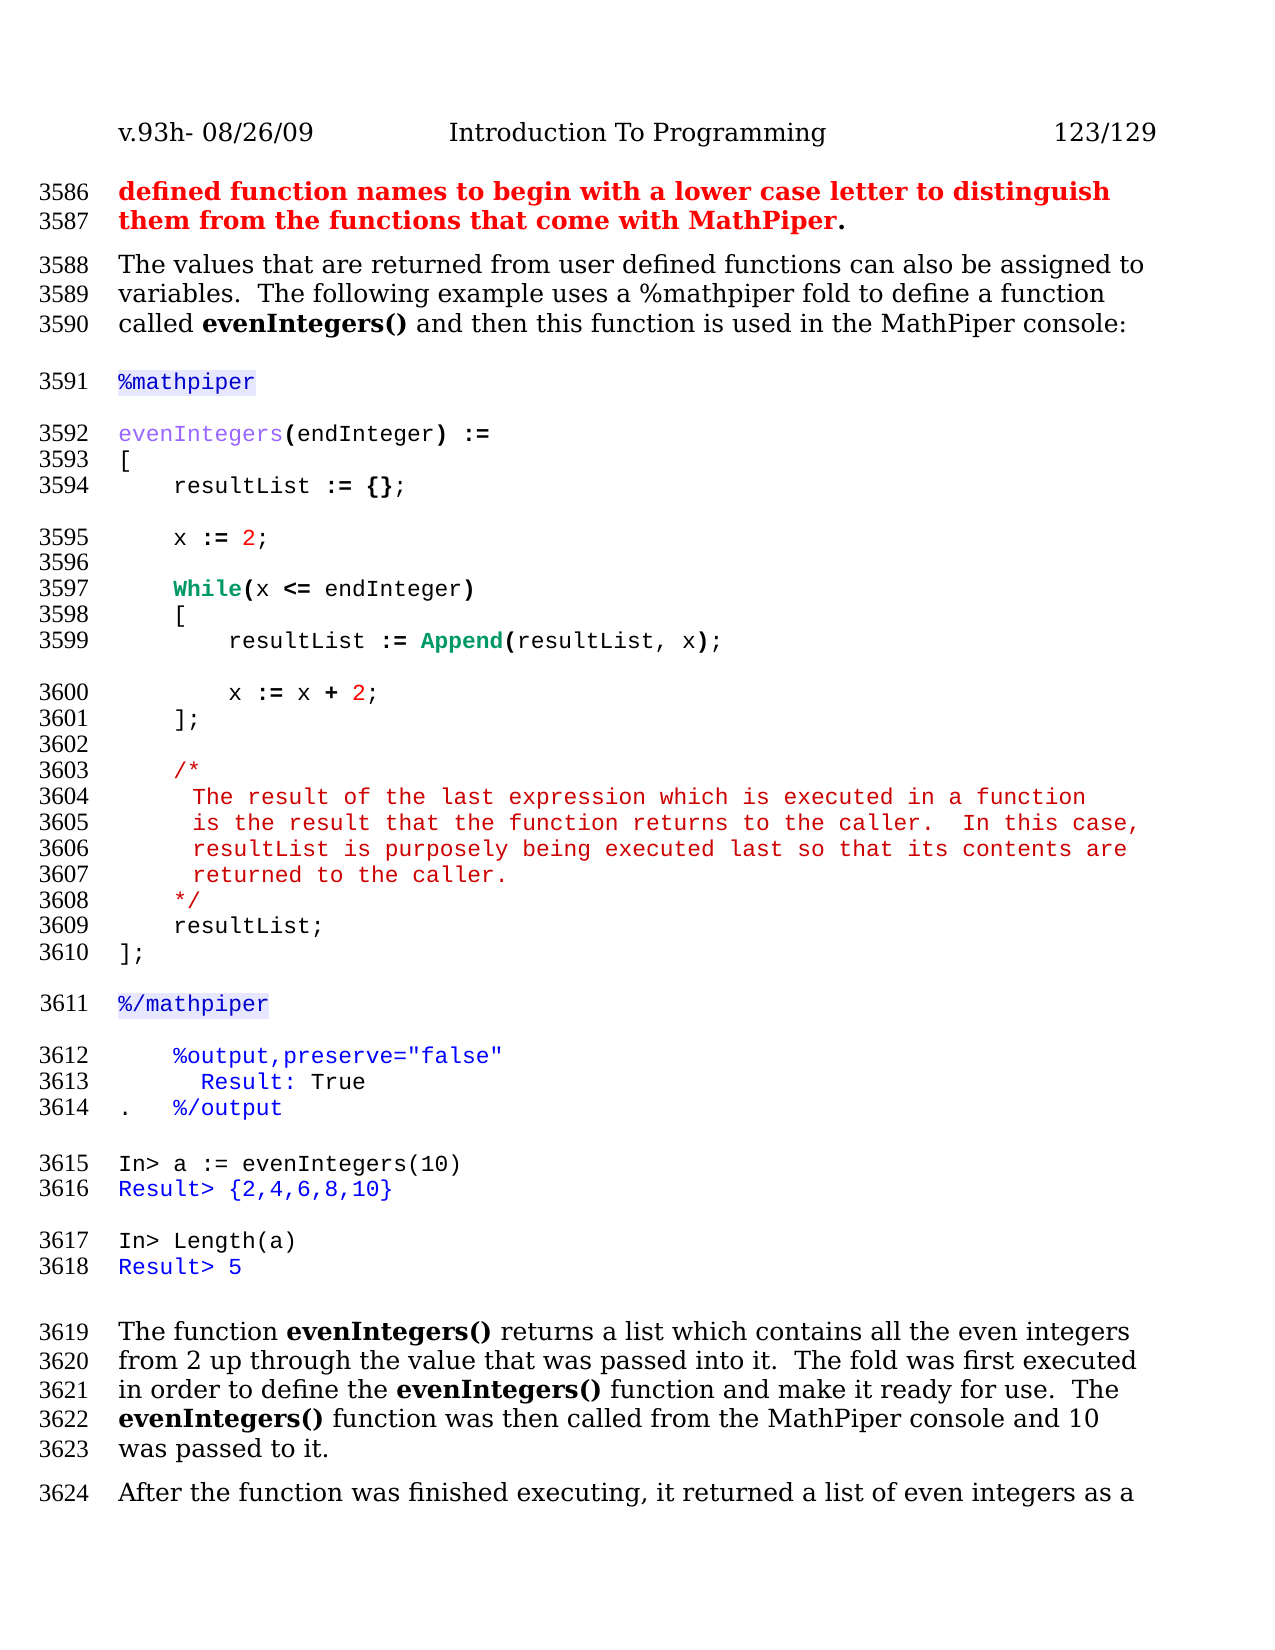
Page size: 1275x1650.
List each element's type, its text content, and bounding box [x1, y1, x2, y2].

text resultList; [118, 915, 1157, 941]
text The values that are returned from user defined functions can also be assigned to variables. The following example uses a %mathpiper fold to define a function called evenIntegers() and then this function is used in the MathPiper console: [118, 251, 1157, 338]
text returned to the caller. [118, 863, 1157, 889]
text Result: True [118, 1071, 1157, 1096]
text */ [118, 889, 1157, 915]
text %mathpiper [118, 370, 1157, 396]
text resultList := {}; [118, 474, 1157, 500]
text [ [118, 448, 1157, 474]
text Result> 5 [118, 1256, 1157, 1282]
text The function evenIntegers() returns a list which contains all the even integers from 2 up through the value that was passed into it. The fold was first executed in order to define the evenIntegers() function and make it ready for use. The evenIntegers() function was then called from the MathPiper console and 10 was passed to it. [118, 1316, 1157, 1463]
text %output,preserve="false" [118, 1044, 1157, 1071]
text ]; [118, 707, 1157, 733]
text %/mathpiper [118, 993, 1157, 1019]
text is the result that the function returns to the caller. In this case, [118, 811, 1157, 837]
text resultList := Append(resultList, x); [118, 629, 1157, 656]
text [ [118, 604, 1157, 629]
text In> a := evenIntegers(10) [118, 1152, 1157, 1178]
text x := x + 2; [118, 681, 1157, 707]
text /* [118, 759, 1157, 785]
text x := 2; [118, 526, 1157, 552]
text Result> {2,4,6,8,10} [118, 1178, 1157, 1204]
text . %/output [118, 1096, 1157, 1122]
text While(x <= endInteger) [118, 578, 1157, 604]
text The result of the last expression which is executed in a function [118, 785, 1157, 811]
text resultList is purposely being executed last so that its contents are [118, 837, 1157, 863]
text ]; [118, 941, 1157, 967]
text defined function names to begin with a lower case letter to distinguish them from the functions that come with MathPiper. [118, 177, 1157, 236]
text In> Length(a) [118, 1230, 1157, 1256]
text After the function was finished executing, it returned a list of even integers as a [118, 1478, 1157, 1507]
text evenIntegers(endInteger) := [118, 422, 1157, 448]
